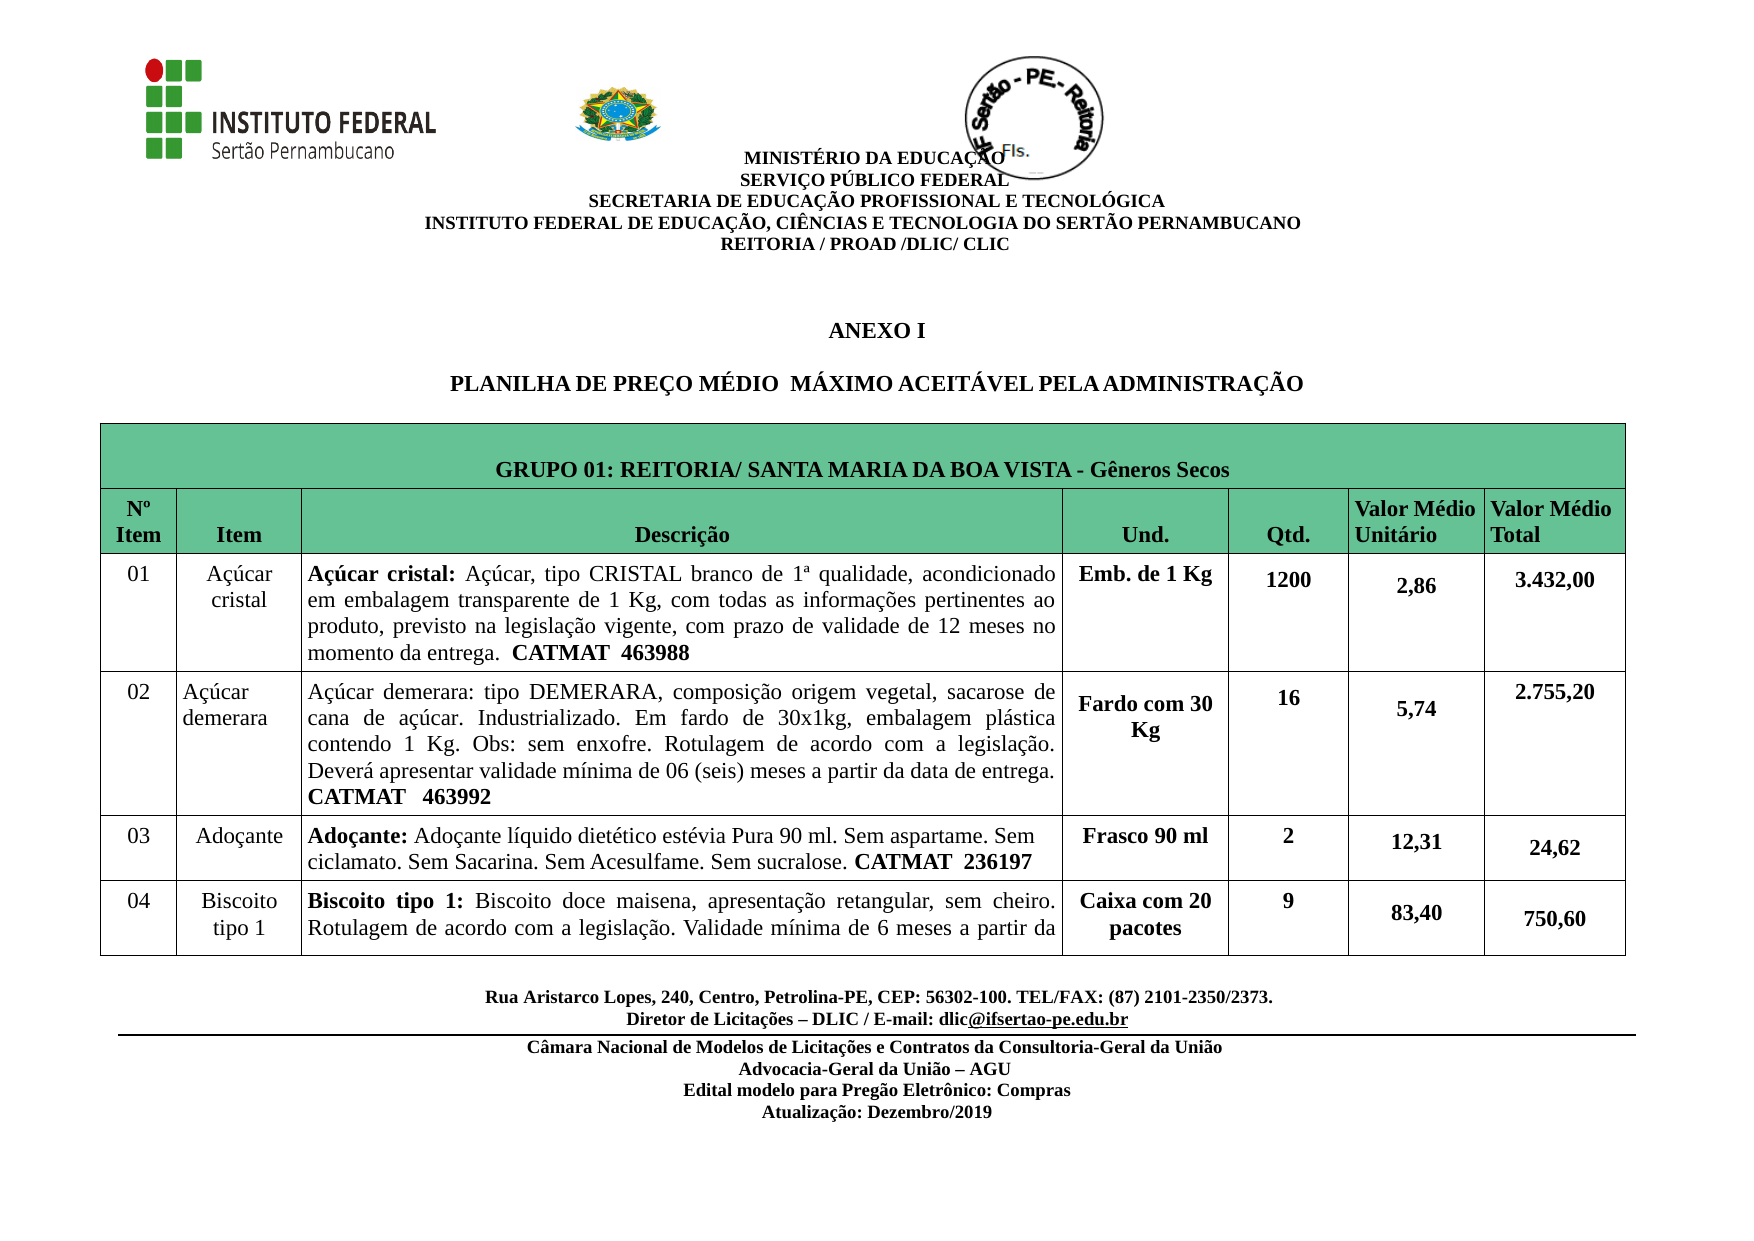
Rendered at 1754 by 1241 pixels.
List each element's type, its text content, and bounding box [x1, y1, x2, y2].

table_cell Valor Médio Unitário [1349, 489, 1484, 553]
table_cell Emb. de 1 Kg [1063, 554, 1228, 671]
table_cell Qtd. [1229, 489, 1348, 553]
table_cell Açúcar demerara: tipo DEMERARA, composição origem vegetal, sacarose de cana de açúcar. Industrializado. Em fardo de 30x1kg, embalagem plástica contendo 1 Kg. Obs: sem enxofre. Rotulagem de acordo com a legislação. Deverá apresentar validade mínima de 06 (seis) meses a partir da data de entrega. CATMAT 463992 [302, 672, 1062, 815]
table_cell 3.432,00 [1485, 554, 1625, 671]
table_cell 2,86 [1349, 554, 1484, 671]
table_cell Adoçante [177, 816, 301, 880]
table_cell Açúcar cristal [177, 554, 301, 671]
table_cell 2.755,20 [1485, 672, 1625, 815]
table_cell Biscoito tipo 1 [177, 881, 301, 955]
table_header GRUPO 01: REITORIA/ SANTA MARIA DA BOA VISTA - Gêneros Secos [101, 424, 1625, 488]
text PLANILHA DE PREÇO MÉDIO MÁXIMO ACEITÁVEL PELA ADMINISTRAÇÃO [118, 370, 1636, 396]
table_cell 04 [101, 881, 176, 955]
table_cell 02 [101, 672, 176, 815]
table_cell Und. [1063, 489, 1228, 553]
table_cell 5,74 [1349, 672, 1484, 815]
table_cell 83,40 [1349, 881, 1484, 955]
table_cell Açúcar demerara [177, 672, 301, 815]
table_cell Biscoito tipo 1: Biscoito doce maisena, apresentação retangular, sem cheiro. Rotulagem de acordo com a legislação. Validade mínima de 6 meses a partir da [302, 881, 1062, 955]
table_cell 16 [1229, 672, 1348, 815]
table_cell 2 [1229, 816, 1348, 880]
table_cell Frasco 90 ml [1063, 816, 1228, 880]
table_cell Valor Médio Total [1485, 489, 1625, 553]
table_cell 750,60 [1485, 881, 1625, 955]
table_cell 03 [101, 816, 176, 880]
picture [575, 87, 661, 141]
table_cell 1200 [1229, 554, 1348, 671]
table_cell Descrição [302, 489, 1062, 553]
table_cell 12,31 [1349, 816, 1484, 880]
table_cell Item [177, 489, 301, 553]
table_cell Caixa com 20 pacotes [1063, 881, 1228, 955]
text ANEXO I [118, 317, 1636, 343]
table_cell Nº Item [101, 489, 176, 553]
picture [145, 58, 435, 159]
picture [957, 45, 1111, 186]
table_cell 01 [101, 554, 176, 671]
table_cell Açúcar cristal: Açúcar, tipo CRISTAL branco de 1ª qualidade, acondicionado em embalagem transparente de 1 Kg, com todas as informações pertinentes ao produto, previsto na legislação vigente, com prazo de validade de 12 meses no momento da entrega. CATMAT 463988 [302, 554, 1062, 671]
table_cell 9 [1229, 881, 1348, 955]
table_cell Adoçante: Adoçante líquido dietético estévia Pura 90 ml. Sem aspartame. Sem ciclamato. Sem Sacarina. Sem Acesulfame. Sem sucralose. CATMAT 236197 [302, 816, 1062, 880]
table_cell Fardo com 30 Kg [1063, 672, 1228, 815]
table_cell 24,62 [1485, 816, 1625, 880]
